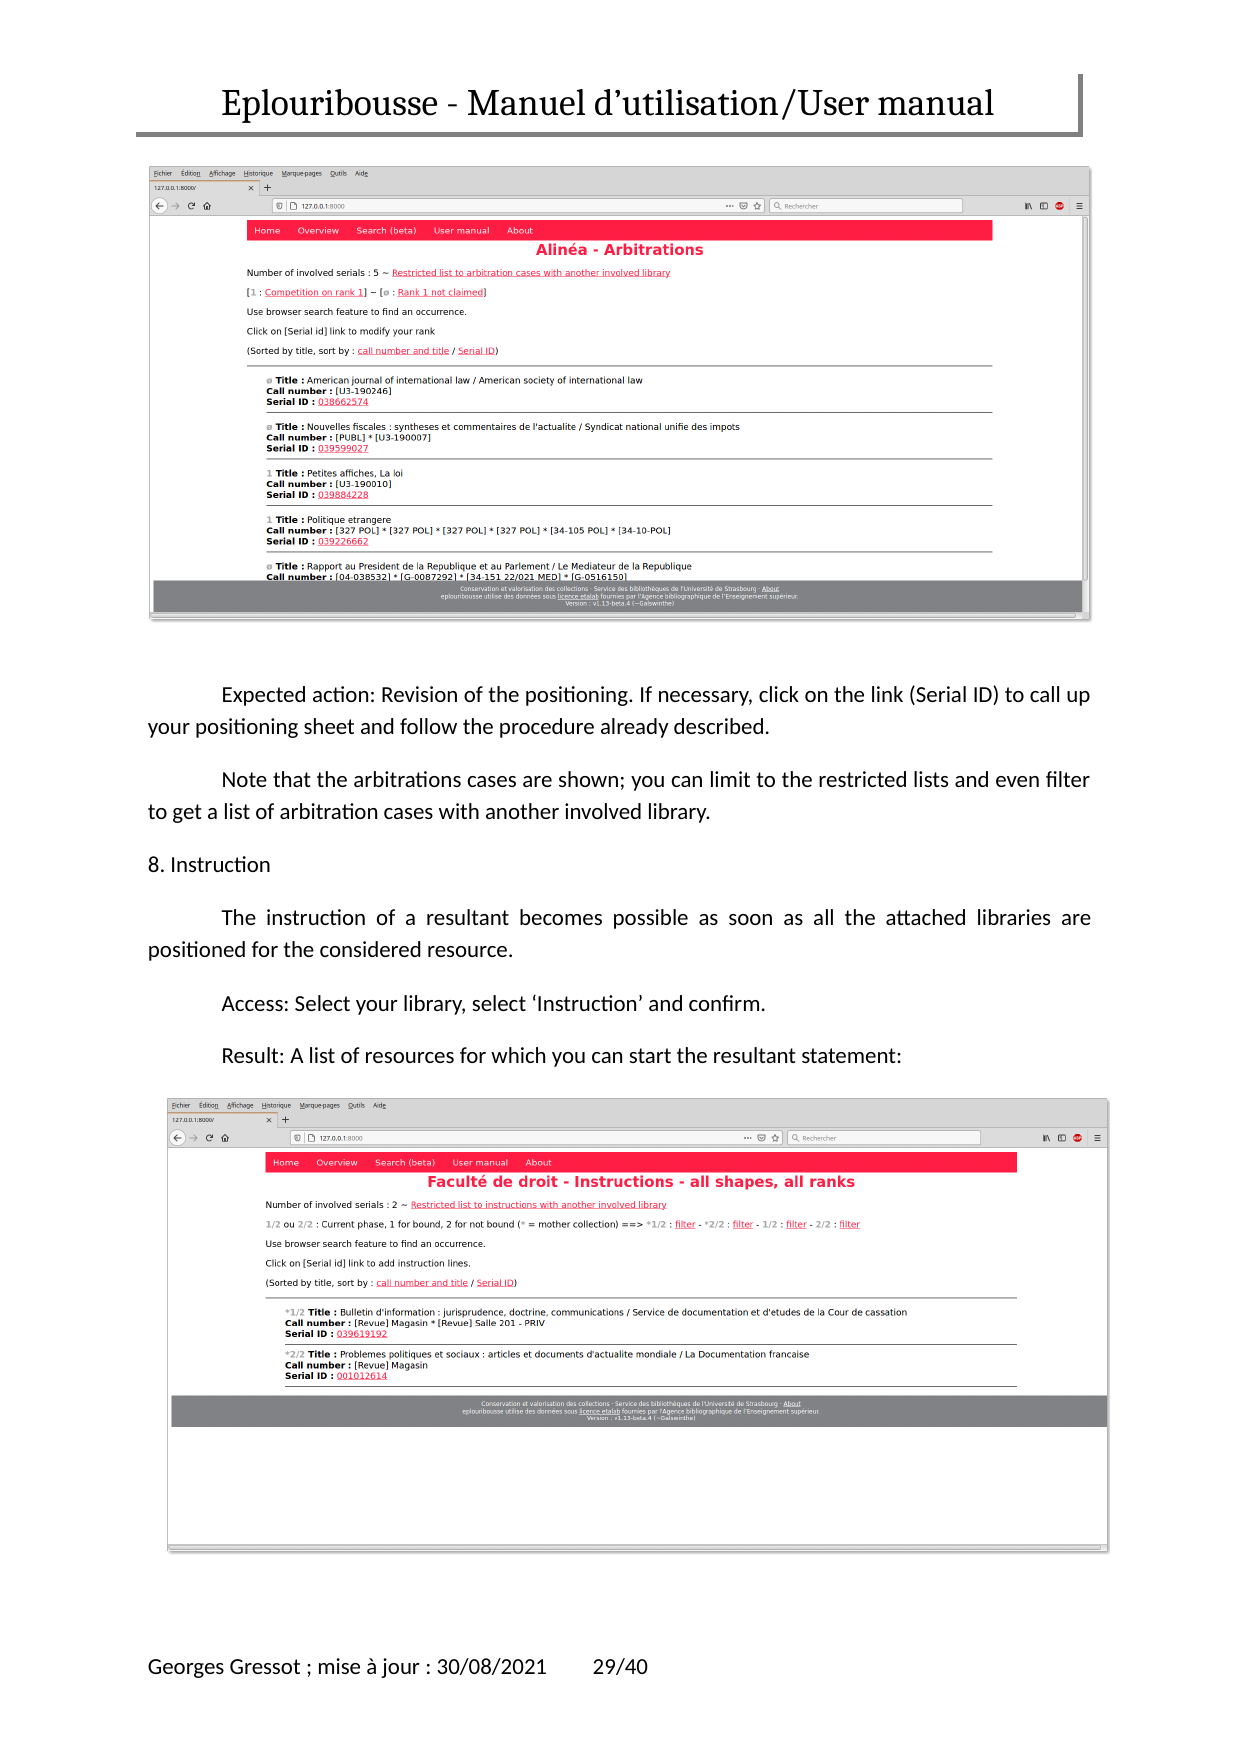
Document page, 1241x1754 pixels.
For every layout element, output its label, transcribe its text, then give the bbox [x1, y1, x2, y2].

text 8. Instruction [148, 850, 1093, 878]
text Result: A list of resources for which you can start the resultant statement: [148, 1042, 1093, 1070]
picture [147, 164, 1093, 623]
text Access: Select your library, select ‘Instruction’ and confirm. [148, 989, 1093, 1017]
text Note that the arbitrations cases are shown; you can limit to the restricted lists and even filter to get a list of arbitration cases with another involved library. [148, 765, 1093, 825]
text Expected action: Revision of the positioning. If necessary, click on the link (Serial ID) to call up your positioning sheet and follow the procedure already described. [148, 680, 1093, 740]
text The instruction of a resultant becomes possible as soon as all the attached libraries are positioned for the considered resource. [148, 903, 1093, 964]
picture [165, 1096, 1111, 1555]
